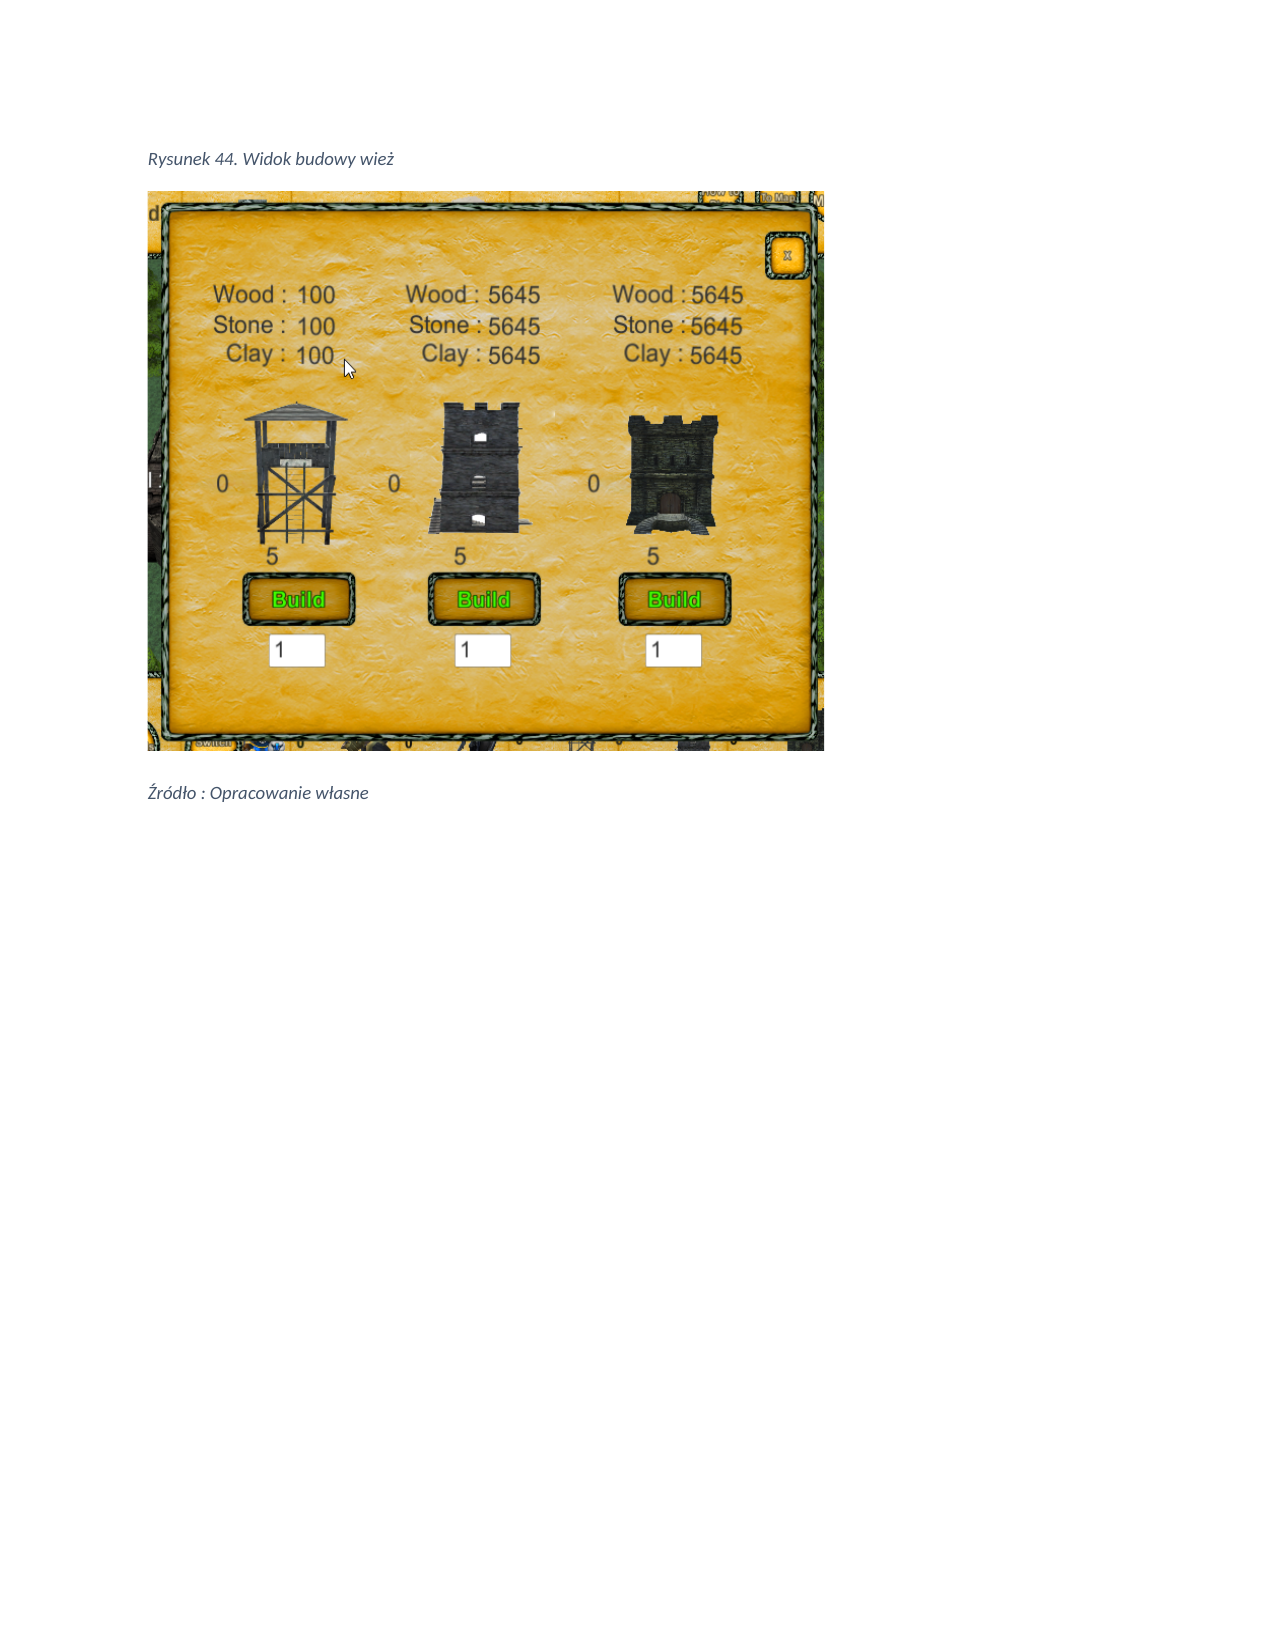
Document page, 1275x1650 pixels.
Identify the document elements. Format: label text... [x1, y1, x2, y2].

text Źródło : Opracowanie własne [148, 781, 1127, 804]
text Rysunek 44. Widok budowy wież [148, 148, 1127, 171]
